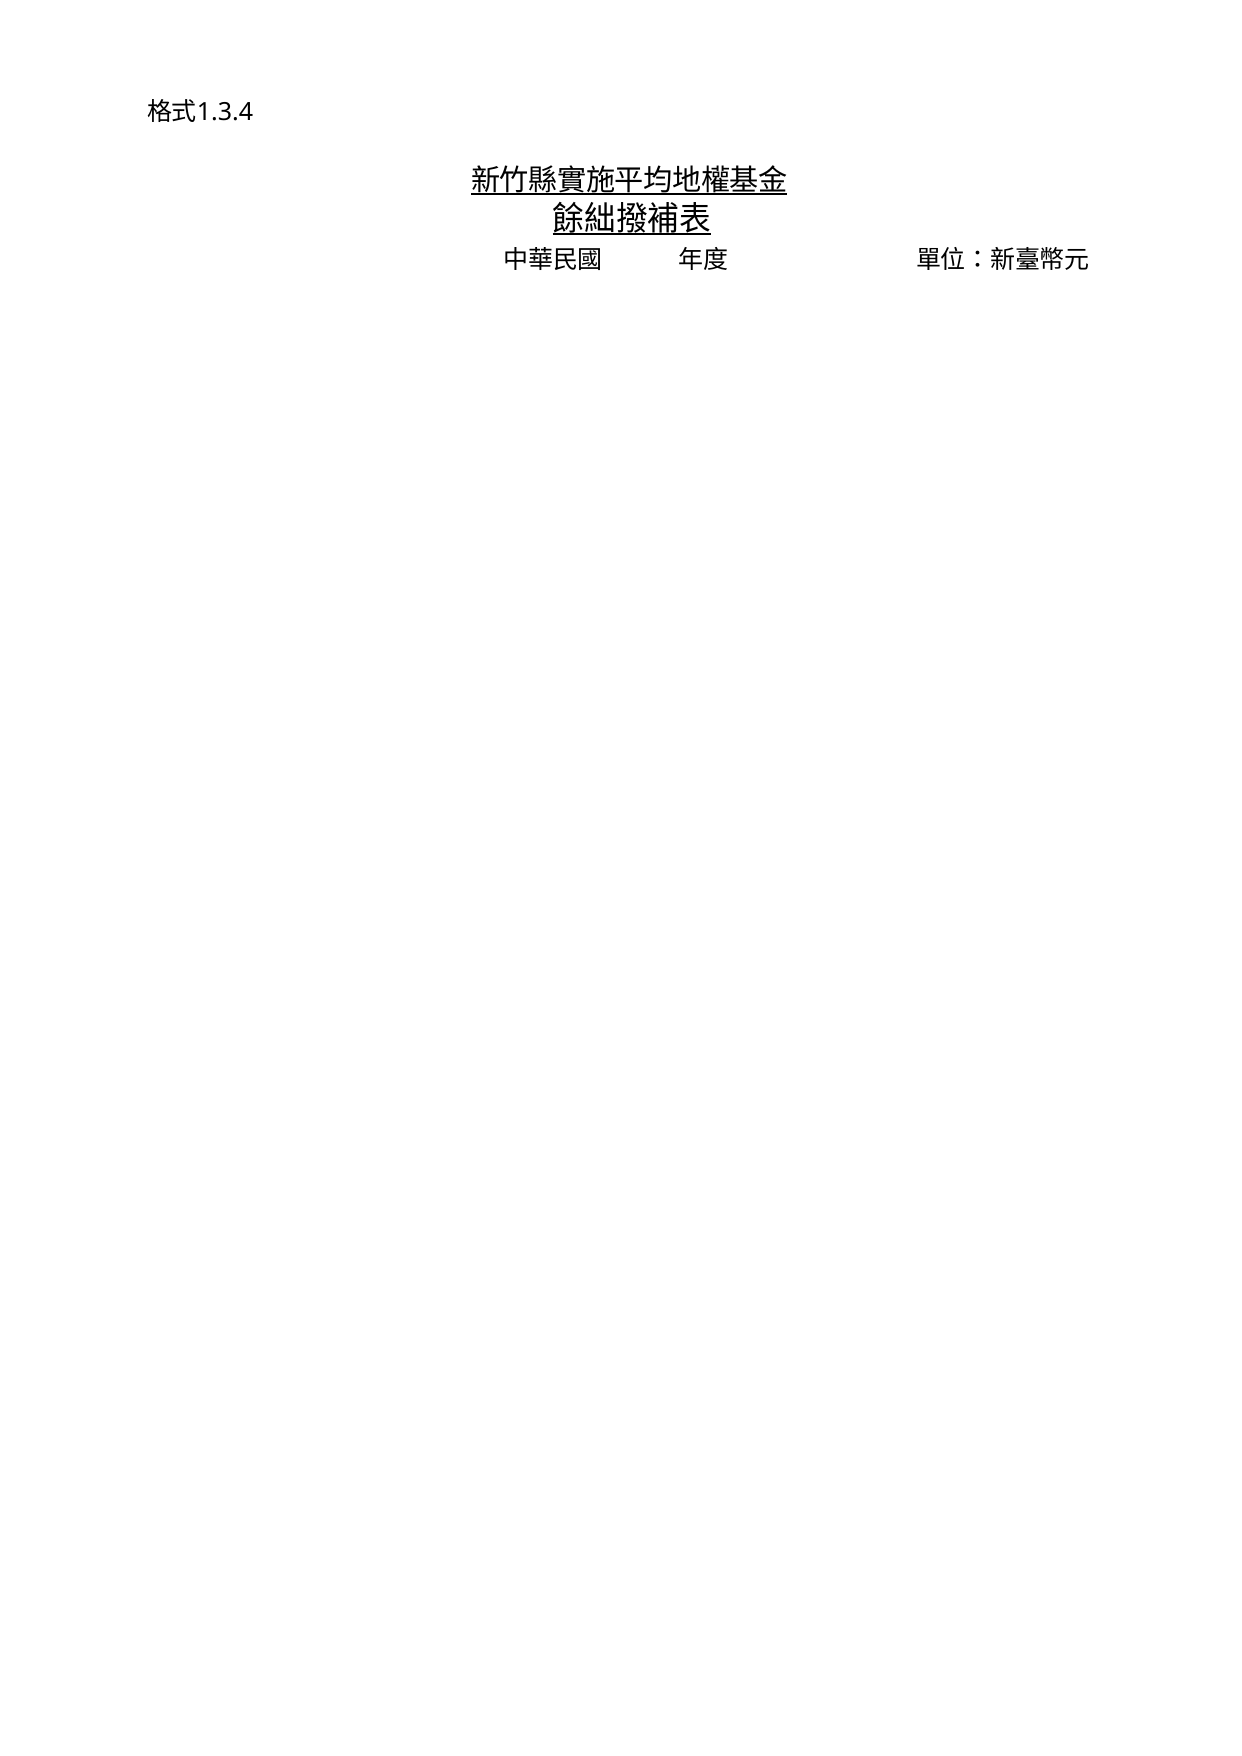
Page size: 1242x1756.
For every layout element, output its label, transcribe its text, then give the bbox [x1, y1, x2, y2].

text 餘絀撥補表 [425, 198, 838, 238]
text 新竹縣實施平均地權基金 [425, 161, 834, 198]
text 中華民國 年度 單位：新臺幣元 [504, 239, 1102, 276]
text 格式1.3.4 [148, 92, 267, 128]
